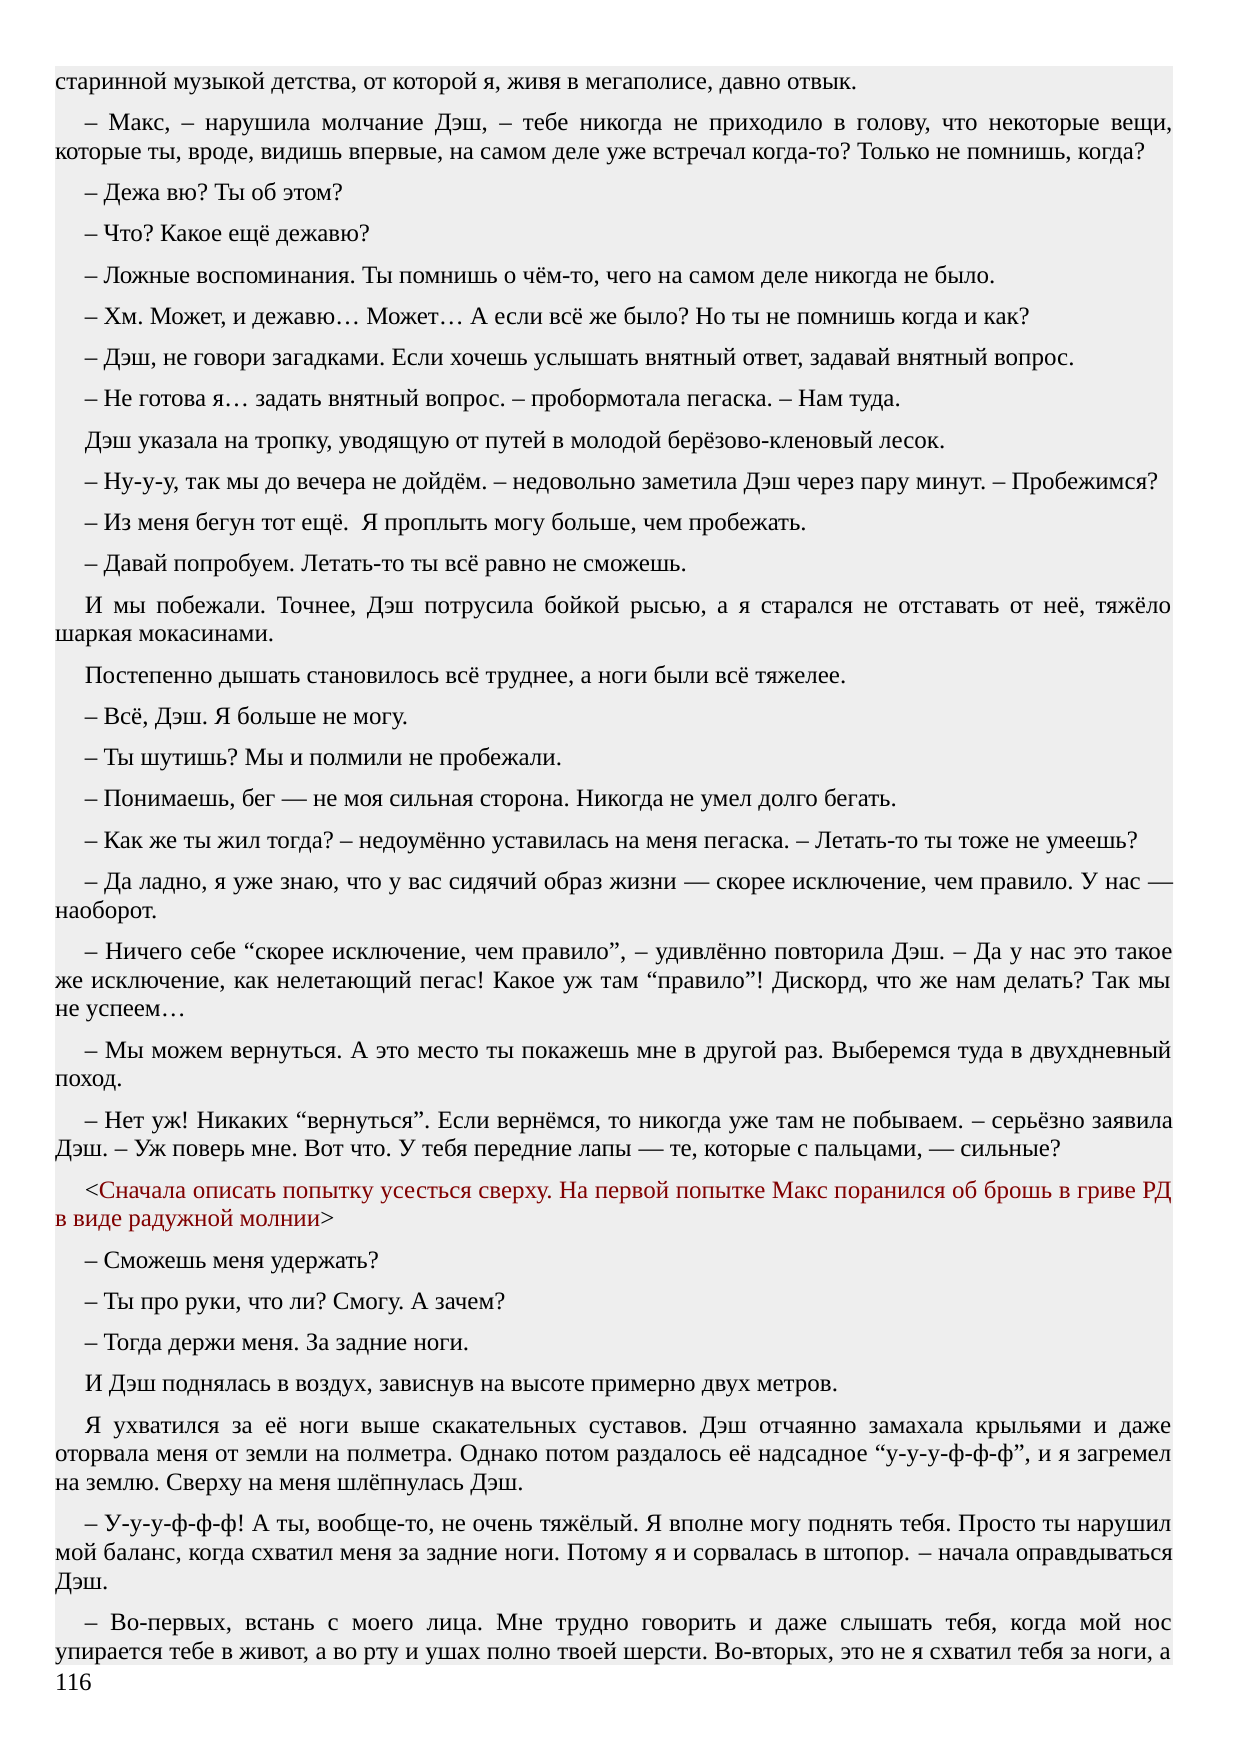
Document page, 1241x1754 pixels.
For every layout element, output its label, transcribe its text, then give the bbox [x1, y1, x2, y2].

text – Ничего себе “скорее исключение, чем правило”, – удивлённо повторила Дэш. – Да у нас это такое же исключение, как нелетающий пегас! Какое уж там “правило”! Дискорд, что же нам делать? Так мы не успеем… [55, 936, 1173, 1022]
text – Да ладно, я уже знаю, что у вас сидячий образ жизни — скорее исключение, чем правило. У нас — наоборот. [55, 866, 1173, 923]
text – Мы можем вернуться. А это место ты покажешь мне в другой раз. Выберемся туда в двухдневный поход. [55, 1035, 1173, 1092]
text – Ты шутишь? Мы и полмили не пробежали. [55, 742, 1173, 771]
text – Из меня бегун тот ещё. Я проплыть могу больше, чем пробежать. [55, 507, 1173, 536]
text – Дежа вю? Ты об этом? [55, 177, 1173, 206]
text Постепенно дышать становилось всё труднее, а ноги были всё тяжелее. [55, 660, 1173, 688]
text – Сможешь меня удержать? [55, 1245, 1173, 1273]
text – Понимаешь, бег — не моя сильная сторона. Никогда не умел долго бегать. [55, 783, 1173, 812]
text – Ты про руки, что ли? Смогу. А зачем? [55, 1286, 1173, 1315]
text – Что? Какое ещё дежавю? [55, 218, 1173, 247]
text – Давай попробуем. Летать-то ты всё равно не сможешь. [55, 548, 1173, 577]
text – Хм. Может, и дежавю… Может… А если всё же было? Но ты не помнишь когда и как? [55, 301, 1173, 330]
text – Дэш, не говори загадками. Если хочешь услышать внятный ответ, задавай внятный вопрос. [55, 342, 1173, 371]
text – Не готова я… задать внятный вопрос. – пробормотала пегаска. – Нам туда. [55, 383, 1173, 412]
text – Тогда держи меня. За задние ноги. [55, 1327, 1173, 1356]
text – Ложные воспоминания. Ты помнишь о чём-то, чего на самом деле никогда не было. [55, 260, 1173, 288]
text – Ну-у-у, так мы до вечера не дойдём. – недовольно заметила Дэш через пару минут. – Пробежимся? [55, 466, 1173, 495]
text – Как же ты жил тогда? – недоумённо уставилась на меня пегаска. – Летать-то ты тоже не умеешь? [55, 825, 1173, 853]
text старинной музыкой детства, от которой я, живя в мегаполисе, давно отвык. [55, 66, 1173, 95]
text – Во-первых, встань с моего лица. Мне трудно говорить и даже слышать тебя, когда мой нос упирается тебе в живот, а во рту и ушах полно твоей шерсти. Во-вторых, это не я схватил тебя за ноги, а [55, 1607, 1173, 1665]
text И мы побежали. Точнее, Дэш потрусила бойкой рысью, а я старался не отставать от неё, тяжёло шаркая мокасинами. [55, 590, 1173, 647]
text Дэш указала на тропку, уводящую от путей в молодой берёзово-кленовый лесок. [55, 425, 1173, 453]
text – Нет уж! Никаких “вернуться”. Если вернёмся, то никогда уже там не побываем. – серьёзно заявила Дэш. – Уж поверь мне. Вот что. У тебя передние лапы — те, которые с пальцами, — сильные? [55, 1105, 1173, 1162]
text – Макс, – нарушила молчание Дэш, – тебе никогда не приходило в голову, что некоторые вещи, которые ты, вроде, видишь впервые, на самом деле уже встречал когда-то? Только не помнишь, когда? [55, 107, 1173, 165]
text <Cначала описать попытку усесться сверху. На первой попытке Макс поранился об брошь в гриве РД в виде радужной молнии> [55, 1175, 1173, 1232]
text И Дэш поднялась в воздух, зависнув на высоте примерно двух метров. [55, 1368, 1173, 1397]
text Я ухватился за её ноги выше скакательных суставов. Дэш отчаянно замахала крыльями и даже оторвала меня от земли на полметра. Однако потом раздалось её надсадное “у-у-у-ф-ф-ф”, и я загремел на землю. Сверху на меня шлёпнулась Дэш. [55, 1410, 1173, 1496]
text – У-у-у-ф-ф-ф! А ты, вообще-то, не очень тяжёлый. Я вполне могу поднять тебя. Просто ты нарушил мой баланс, когда схватил меня за задние ноги. Потому я и сорвалась в штопор. – начала оправдываться Дэш. [55, 1508, 1173, 1595]
text – Всё, Дэш. Я больше не могу. [55, 701, 1173, 730]
